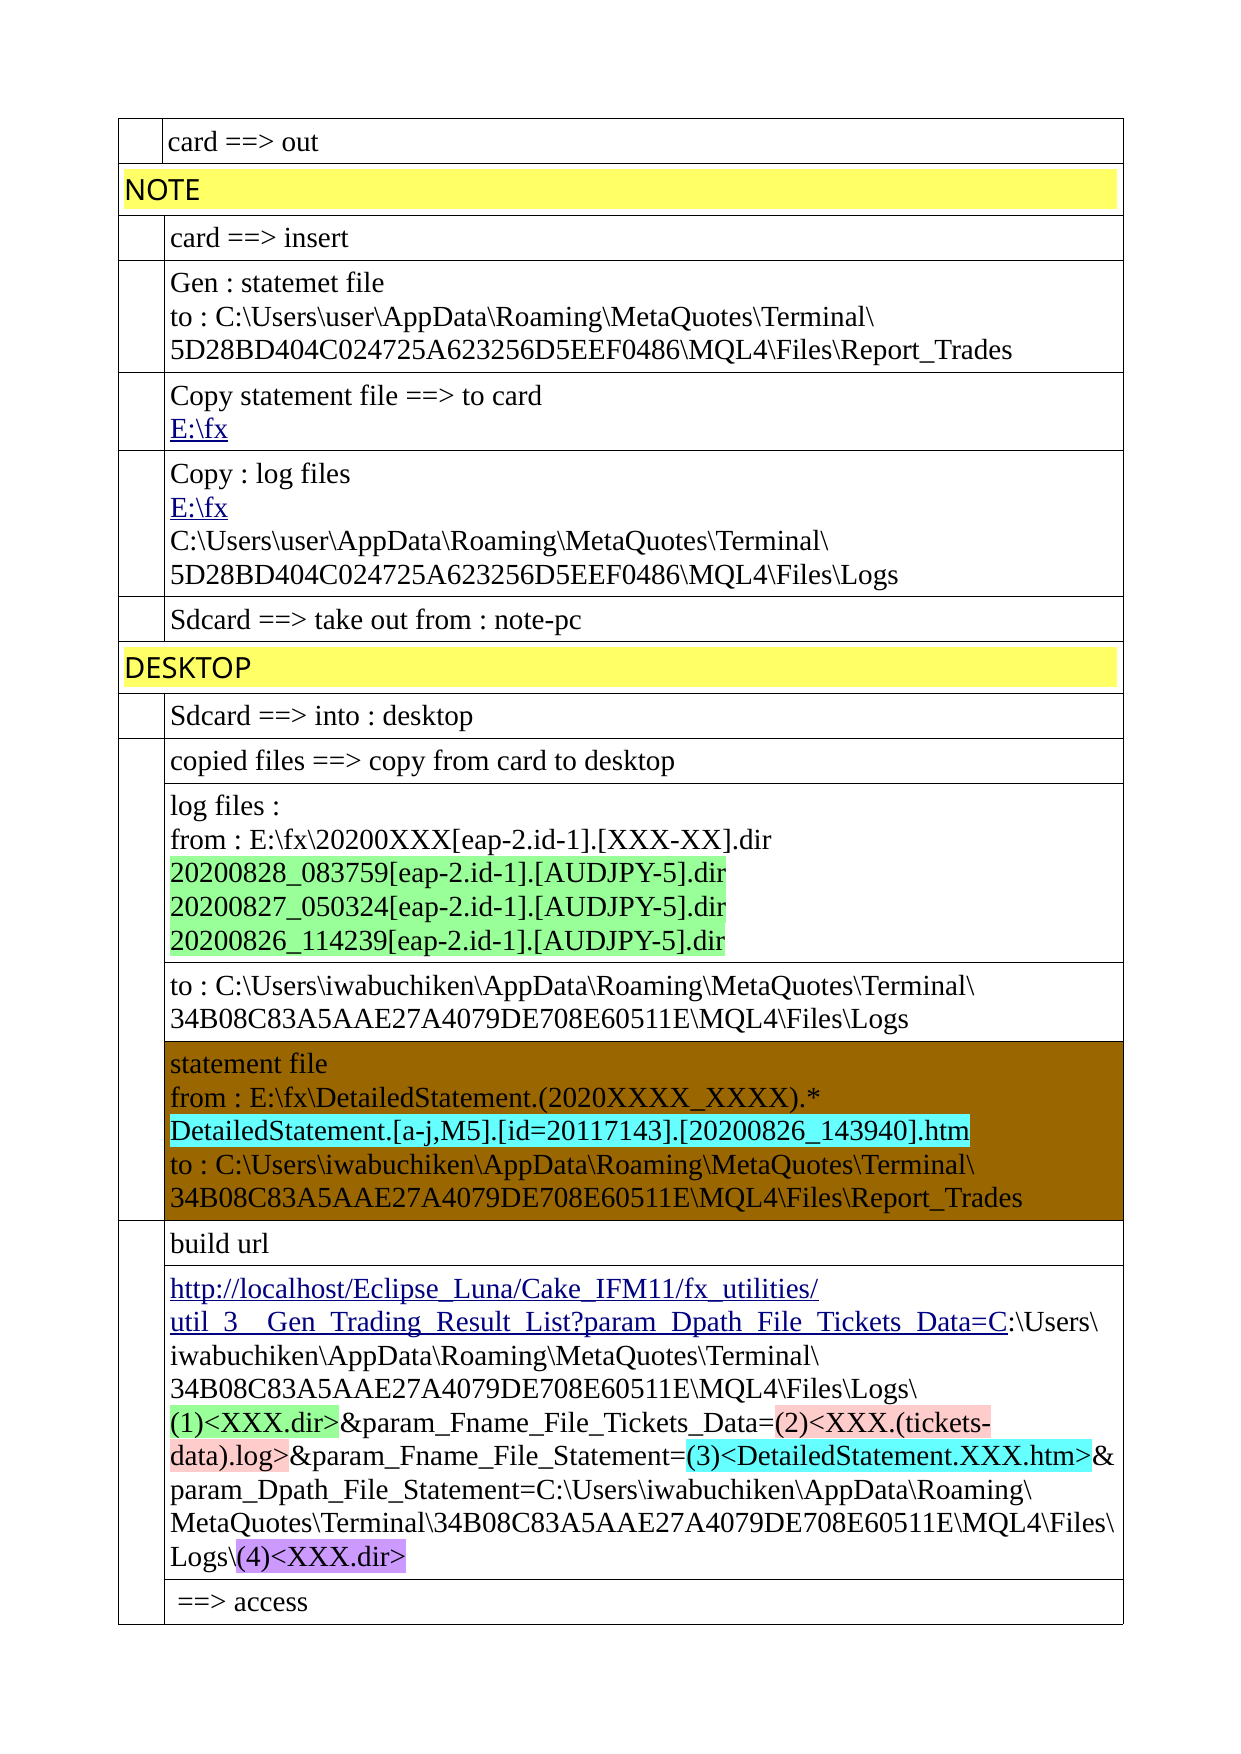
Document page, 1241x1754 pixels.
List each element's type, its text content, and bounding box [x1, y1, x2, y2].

table_cell [119, 597, 164, 641]
table_cell [119, 261, 164, 372]
table_cell to : C:\Users\iwabuchiken\AppData\Roaming\MetaQuotes\Terminal\34B08C83A5AAE27A4079DE708E60511E\MQL4\Files\Logs [165, 963, 1123, 1041]
table_cell ==> access [165, 1580, 1123, 1623]
table_cell [119, 739, 164, 1220]
table_cell [119, 451, 164, 596]
table_cell [119, 373, 164, 450]
table_cell Sdcard ==> take out from : note-pc [165, 597, 1123, 641]
table_cell http://localhost/Eclipse_Luna/Cake_IFM11/fx_utilities/util_3__Gen_Trading_Result_List?param_Dpath_File_Tickets_Data=C:\Users\iwabuchiken\AppData\Roaming\MetaQuotes\Terminal\34B08C83A5AAE27A4079DE708E60511E\MQL4\Files\Logs\(1)<XXX.dir>&param_Fname_File_Tickets_Data=(2)<XXX.(tickets-data).log>&param_Fname_File_Statement=(3)<DetailedStatement.XXX.htm>&param_Dpath_File_Statement=C:\Users\iwabuchiken\AppData\Roaming\MetaQuotes\Terminal\34B08C83A5AAE27A4079DE708E60511E\MQL4\Files\Logs\(4)<XXX.dir> [165, 1266, 1123, 1578]
table_cell [119, 216, 164, 259]
table_cell Copy statement file ==> to card E:\fx [165, 373, 1123, 450]
table_cell copied files ==> copy from card to desktop [165, 739, 1123, 783]
table_cell [119, 119, 162, 163]
table_cell DESKTOP [119, 642, 1123, 692]
table_cell NOTE [119, 164, 1123, 214]
table_cell build url [165, 1221, 1123, 1265]
table_cell Sdcard ==> into : desktop [165, 694, 1123, 738]
table_cell Gen : statemet file to : C:\Users\user\AppData\Roaming\MetaQuotes\Terminal\5D28BD404C024725A623256D5EEF0486\MQL4\Files\Report_Trades [165, 261, 1123, 372]
table_cell card ==> insert [165, 216, 1123, 259]
table_cell log files : from : E:\fx\20200XXX[eap-2.id-1].[XXX-XX].dir 20200828_083759[eap-2.id-1].[AUDJPY-5].dir 20200827_050324[eap-2.id-1].[AUDJPY-5].dir 20200826_114239[eap-2.id-1].[AUDJPY-5].dir [165, 784, 1123, 962]
table_cell [119, 694, 164, 738]
table_cell [119, 1221, 164, 1623]
table_cell card ==> out [163, 119, 1123, 163]
table_cell Copy : log files E:\fx C:\Users\user\AppData\Roaming\MetaQuotes\Terminal\5D28BD404C024725A623256D5EEF0486\MQL4\Files\Logs [165, 451, 1123, 596]
table_cell statement file from : E:\fx\DetailedStatement.(2020XXXX_XXXX).* DetailedStatement.[a-j,M5].[id=20117143].[20200826_143940].htm to : C:\Users\iwabuchiken\AppData\Roaming\MetaQuotes\Terminal\34B08C83A5AAE27A4079DE708E60511E\MQL4\Files\Report_Trades [165, 1042, 1123, 1220]
